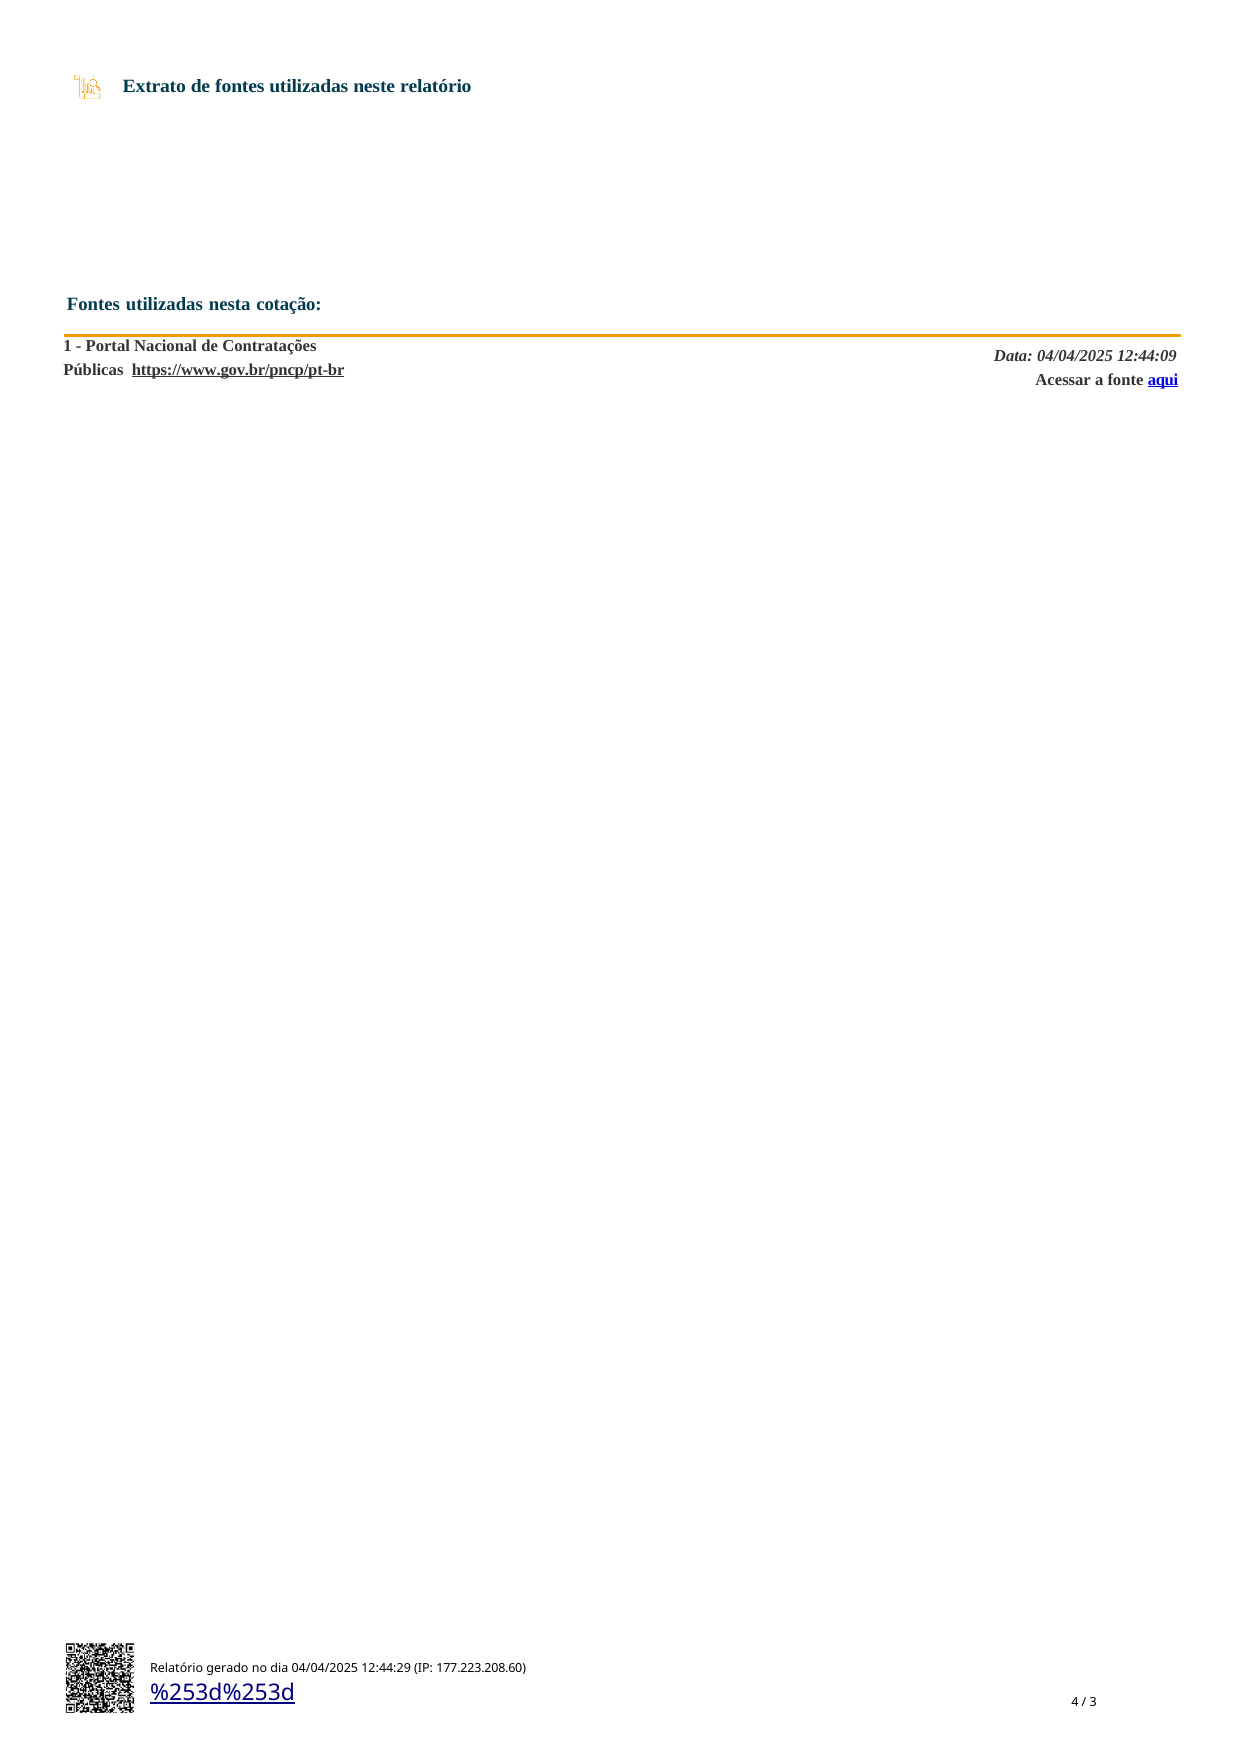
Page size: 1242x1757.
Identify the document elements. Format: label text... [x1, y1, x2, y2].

text Fontes utilizadas nesta cotação: [67, 293, 1183, 314]
text Acessar a fonte aqui [990, 369, 1178, 389]
text ATENÇÃO - O Banco de Preços é uma solução tecnológica que atende aos parâmetros de pesquisa dispostos em Leis vigentes, Instruções Normativas, Acórdãos, Regulamentos, Decretos e Portarias. Sendo assim, por reunir diversas fontes governamentais, complementares e sites de domínio amplo, o sistema não é considerado uma fonte e, sim, um meio para que as pesquisas sejam realizadas de forma segura, ágil e eficaz. [81, 129, 1153, 220]
text Extrato de fontes utilizadas neste relatório [122, 75, 1183, 97]
text 1 - Portal Nacional de Contratações Públicas https://www.gov.br/pncp/pt-br [63, 336, 379, 379]
text Data: 04/04/2025 12:44:09 [990, 346, 1178, 365]
